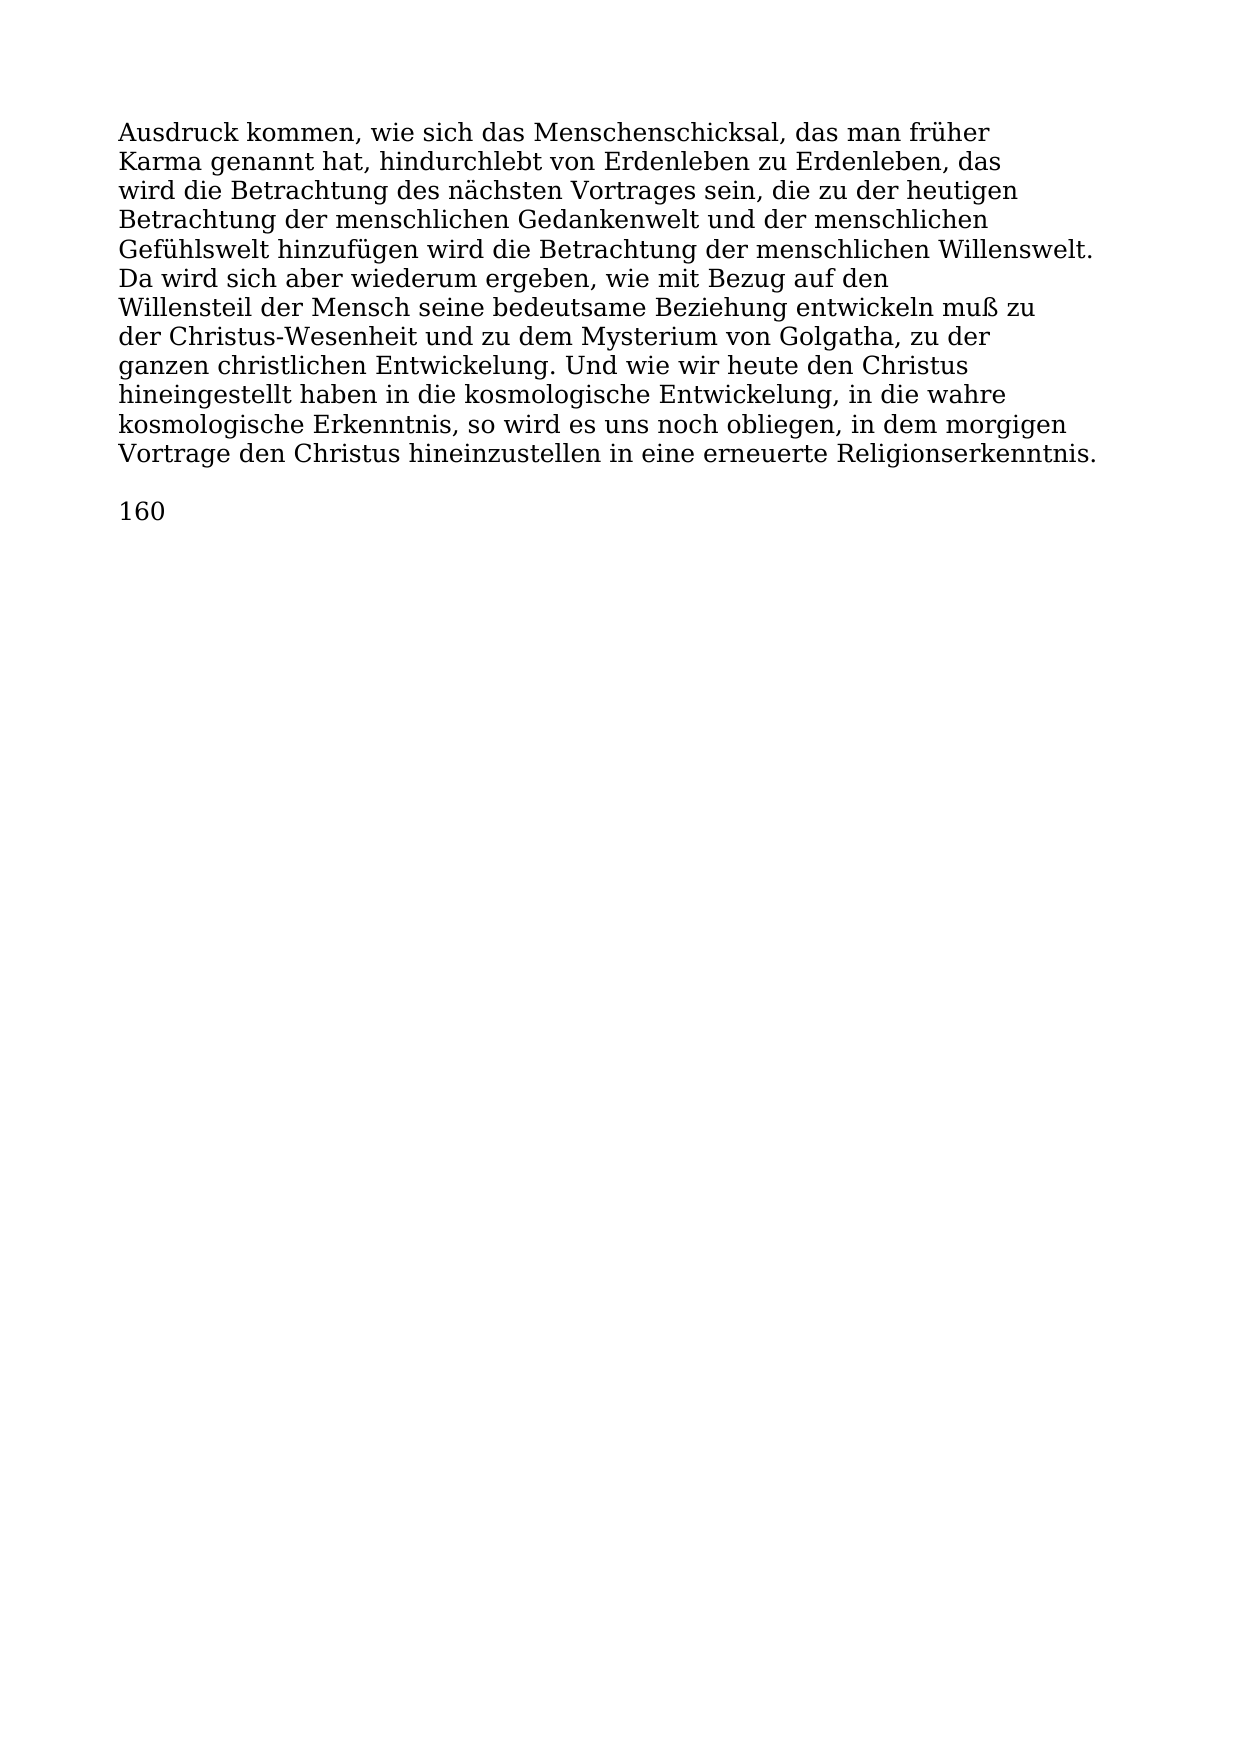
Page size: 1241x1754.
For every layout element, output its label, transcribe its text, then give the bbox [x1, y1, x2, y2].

text Willensteil der Mensch seine bedeutsame Beziehung entwickeln muß zu [118, 293, 1122, 322]
text ganzen christlichen Entwickelung. Und wie wir heute den Christus [118, 351, 1122, 381]
text 160 [118, 497, 1122, 526]
text hineingestellt haben in die kosmologische Entwickelung, in die wahre [118, 381, 1122, 410]
text Gefühlswelt hinzufügen wird die Betrachtung der menschlichen Willenswelt. Da wird sich aber wiederum ergeben, wie mit Bezug auf den [118, 235, 1122, 293]
text Karma genannt hat, hindurchlebt von Erdenleben zu Erdenleben, das [118, 147, 1122, 176]
text der Christus-Wesenheit und zu dem Mysterium von Golgatha, zu der [118, 322, 1122, 351]
text Betrachtung der menschlichen Gedankenwelt und der menschlichen [118, 206, 1122, 235]
text Ausdruck kommen, wie sich das Menschenschicksal, das man früher [118, 118, 1122, 147]
text kosmologische Erkenntnis, so wird es uns noch obliegen, in dem morgigen Vortrage den Christus hineinzustellen in eine erneuerte Religionserkenntnis. [118, 410, 1122, 468]
text wird die Betrachtung des nächsten Vortrages sein, die zu der heutigen [118, 176, 1122, 206]
